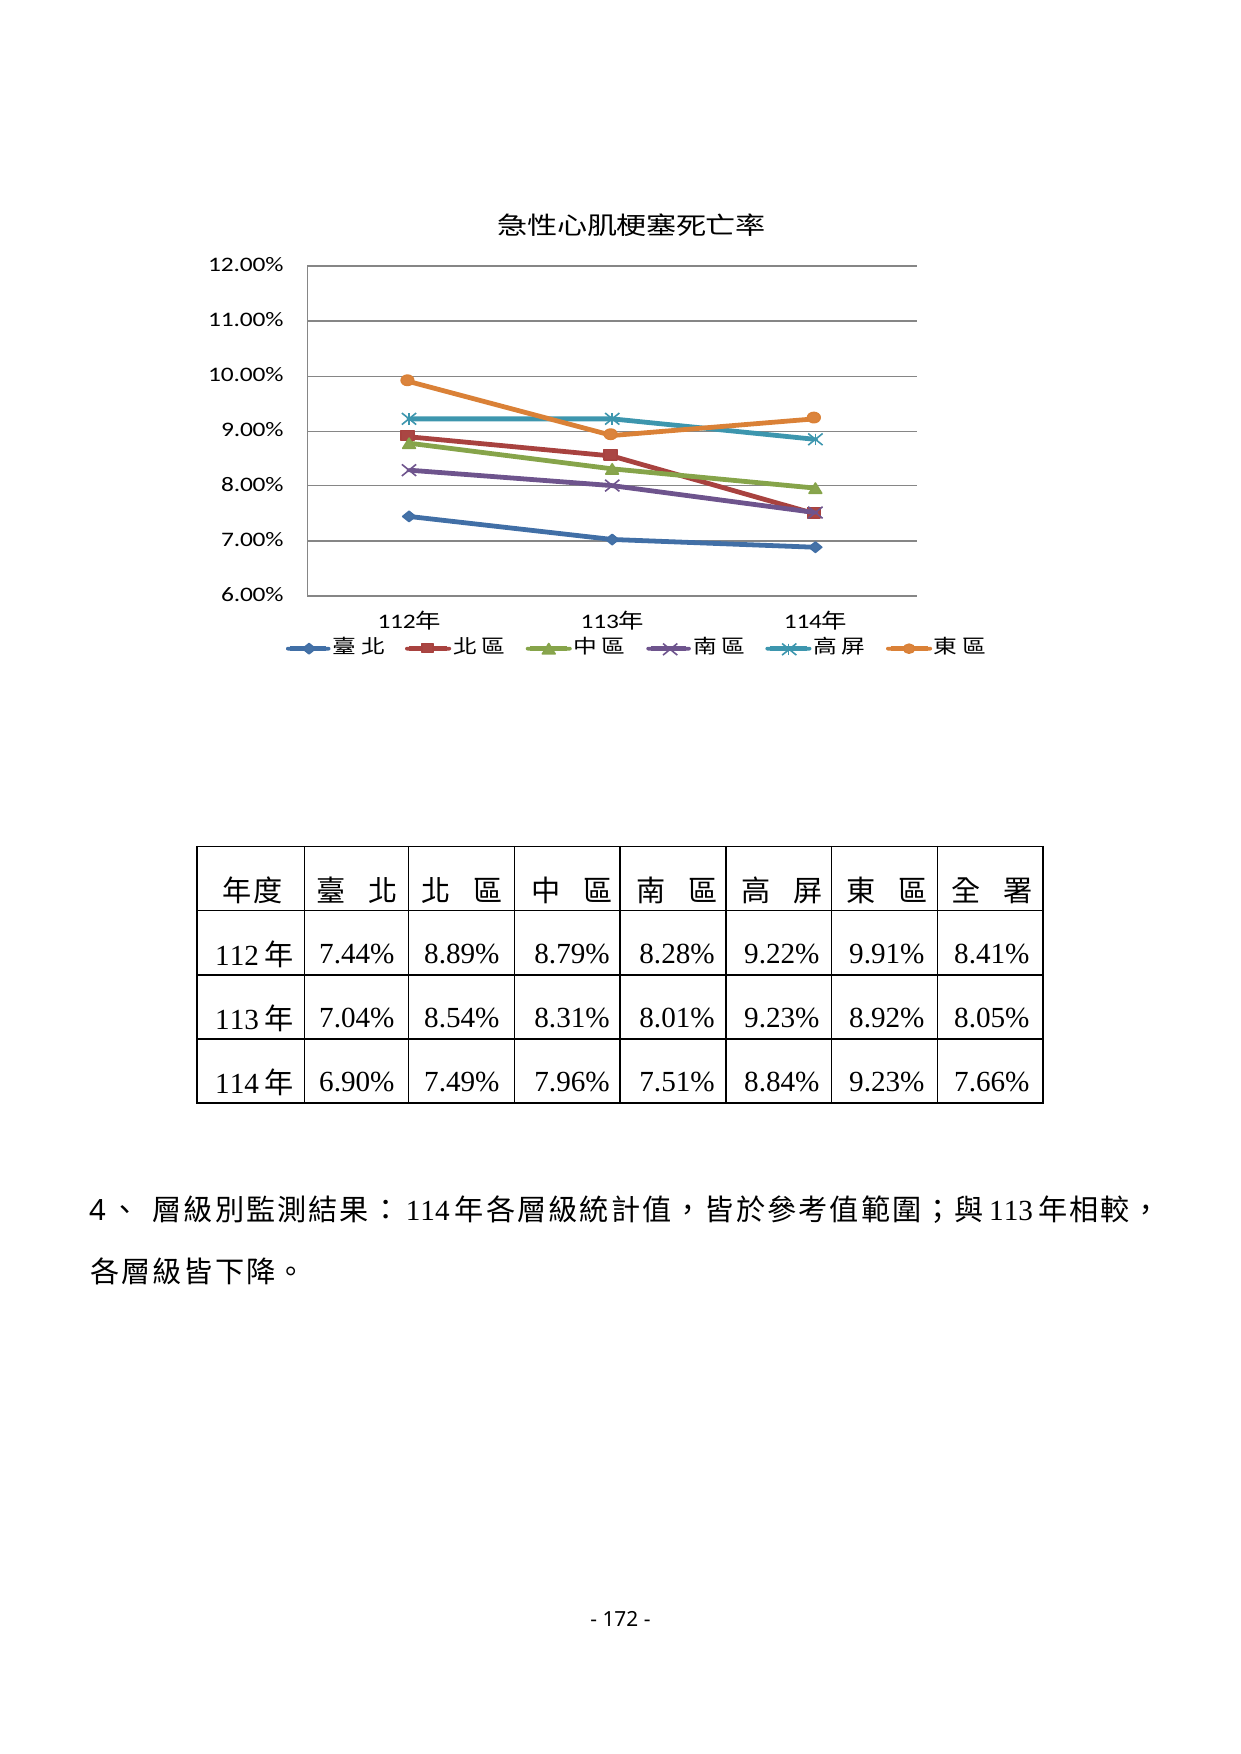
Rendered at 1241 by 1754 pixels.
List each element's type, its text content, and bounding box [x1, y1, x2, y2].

table_cell 114年 [198, 1040, 304, 1102]
table_cell 9.23% [727, 976, 831, 1038]
table_header 中 區 [515, 847, 619, 910]
table_header 臺 北 [305, 847, 408, 910]
table_header 北 區 [409, 847, 514, 910]
table_cell 8.92% [832, 976, 937, 1038]
table_cell 7.66% [938, 1040, 1042, 1102]
table_cell 7.96% [515, 1040, 619, 1102]
table_cell 112年 [198, 911, 304, 974]
table_cell 113年 [198, 976, 304, 1038]
table_header 南 區 [621, 847, 725, 910]
table_cell 7.51% [621, 1040, 725, 1102]
table_cell 8.54% [409, 976, 514, 1038]
table_cell 8.31% [515, 976, 619, 1038]
table_cell 8.01% [621, 976, 725, 1038]
table_cell 7.04% [305, 976, 408, 1038]
table_cell 8.79% [515, 911, 619, 974]
table_header 年度 [198, 847, 304, 910]
table_cell 8.84% [727, 1040, 831, 1102]
table_cell 7.49% [409, 1040, 514, 1102]
table_cell 8.89% [409, 911, 514, 974]
table_header 全 署 [938, 847, 1042, 910]
table_cell 9.22% [727, 911, 831, 974]
table_header 高 屏 [727, 847, 831, 910]
table_cell 6.90% [305, 1040, 408, 1102]
table_header 東 區 [832, 847, 937, 910]
table_cell 7.44% [305, 911, 408, 974]
list 層級別監測結果：114年各層級統計值，皆於參考值範圍；與113年相較，各層級皆下降。 [89, 1166, 1145, 1291]
table_cell 9.91% [832, 911, 937, 974]
table_cell 8.41% [938, 911, 1042, 974]
table_cell 9.23% [832, 1040, 937, 1102]
table_cell 8.28% [621, 911, 725, 974]
table_cell 8.05% [938, 976, 1042, 1038]
